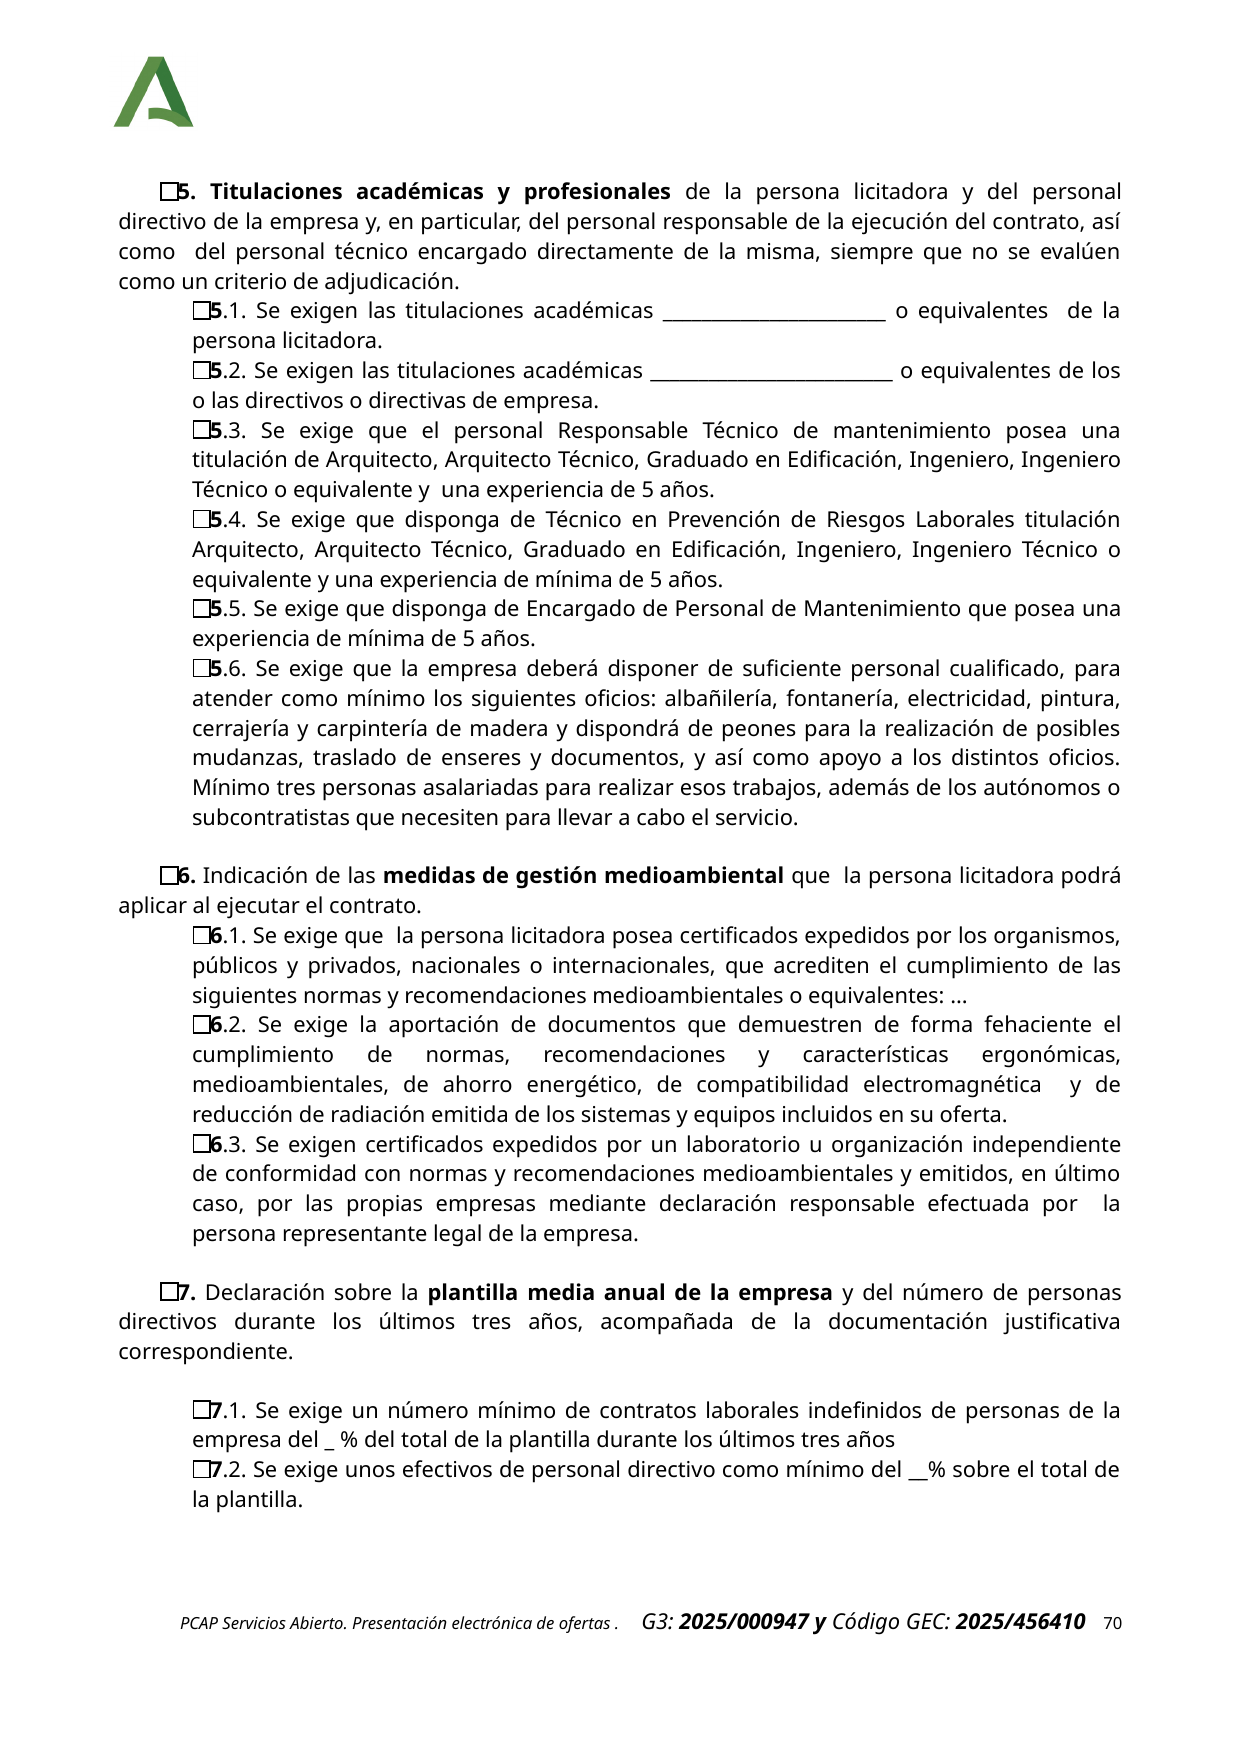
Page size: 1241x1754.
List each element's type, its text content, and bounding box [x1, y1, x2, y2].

text 5.3. Se exige que el personal Responsable Técnico de mantenimiento posea una titulación de Arquitecto, Arquitecto Técnico, Graduado en Edificación, Ingeniero, Ingeniero Técnico o equivalente y una experiencia de 5 años. [192, 415, 1122, 504]
text 5.2. Se exigen las titulaciones académicas _________________________ o equivalentes de los o las directivos o directivas de empresa. [192, 355, 1122, 415]
text 6.1. Se exige que la persona licitadora posea certificados expedidos por los organismos, públicos y privados, nacionales o internacionales, que acrediten el cumplimiento de las siguientes normas y recomendaciones medioambientales o equivalentes: ... [192, 920, 1122, 1009]
text 5.1. Se exigen las titulaciones académicas _______________________ o equivalentes de la persona licitadora. [192, 296, 1122, 355]
text 5.6. Se exige que la empresa deberá disponer de suficiente personal cualificado, para atender como mínimo los siguientes oficios: albañilería, fontanería, electricidad, pintura, cerrajería y carpintería de madera y dispondrá de peones para la realización de posibles mudanzas, traslado de enseres y documentos, y así como apoyo a los distintos oficios. Mínimo tres personas asalariadas para realizar esos trabajos, además de los autónomos o subcontratistas que necesiten para llevar a cabo el servicio. [192, 653, 1122, 832]
text 6.3. Se exigen certificados expedidos por un laboratorio u organización independiente de conformidad con normas y recomendaciones medioambientales y emitidos, en último caso, por las propias empresas mediante declaración responsable efectuada por la persona representante legal de la empresa. [192, 1129, 1122, 1248]
text 7.1. Se exige un número mínimo de contratos laborales indefinidos de personas de la empresa del _ % del total de la plantilla durante los últimos tres años [192, 1395, 1122, 1454]
text 7. Declaración sobre la plantilla media anual de la empresa y del número de personas directivos durante los últimos tres años, acompañada de la documentación justificativa correspondiente. [118, 1277, 1122, 1366]
text 5.5. Se exige que disponga de Encargado de Personal de Mantenimiento que posea una experiencia de mínima de 5 años. [192, 593, 1122, 653]
text 5. Titulaciones académicas y profesionales de la persona licitadora y del personal directivo de la empresa y, en particular, del personal responsable de la ejecución del contrato, así como del personal técnico encargado directamente de la misma, siempre que no se evalúen como un criterio de adjudicación. [118, 176, 1122, 296]
text 7.2. Se exige unos efectivos de personal directivo como mínimo del __% sobre el total de la plantilla. [192, 1454, 1122, 1514]
picture [109, 52, 198, 131]
text 5.4. Se exige que disponga de Técnico en Prevención de Riesgos Laborales titulación Arquitecto, Arquitecto Técnico, Graduado en Edificación, Ingeniero, Ingeniero Técnico o equivalente y una experiencia de mínima de 5 años. [192, 504, 1122, 593]
text 6. Indicación de las medidas de gestión medioambiental que la persona licitadora podrá aplicar al ejecutar el contrato. [118, 861, 1122, 920]
text 6.2. Se exige la aportación de documentos que demuestren de forma fehaciente el cumplimiento de normas, recomendaciones y características ergonómicas, medioambientales, de ahorro energético, de compatibilidad electromagnética y de reducción de radiación emitida de los sistemas y equipos incluidos en su oferta. [192, 1009, 1122, 1129]
